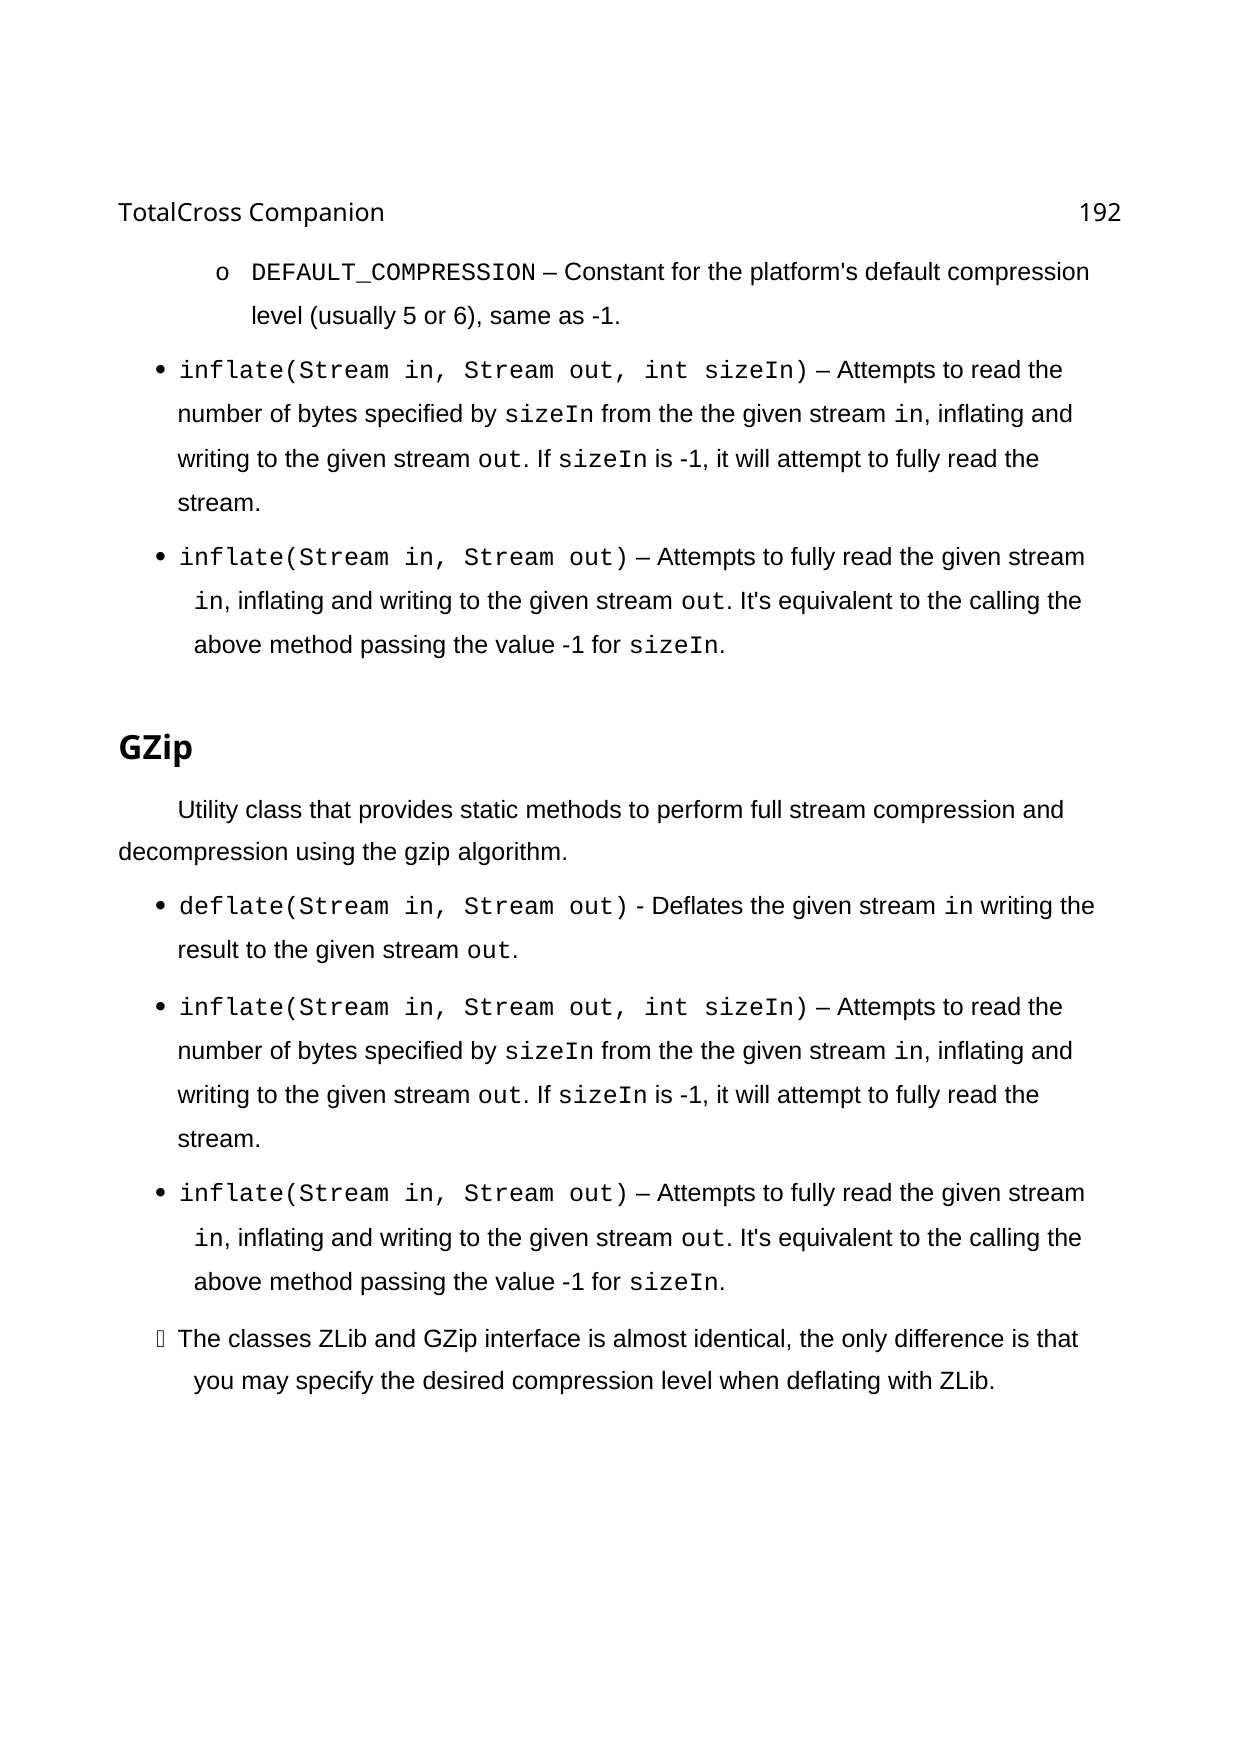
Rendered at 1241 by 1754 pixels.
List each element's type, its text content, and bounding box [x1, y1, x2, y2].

list inflate(Stream in, Stream out) – Attempts to fully read the given stream in, inflating and writing to the given stream out. It's equivalent to the calling the above method passing the value -1 for sizeIn. [156, 542, 1122, 661]
list deflate(Stream in, Stream out) - Deflates the given stream in writing the result to the given stream out. [156, 892, 1122, 966]
subtitle GZip [118, 723, 1122, 769]
text Utility class that provides static methods to perform full stream compression and decompression using the gzip algorithm. [118, 796, 1122, 866]
list inflate(Stream in, Stream out, int sizeIn) – Attempts to read the number of bytes specified by sizeIn from the the given stream in, inflating and writing to the given stream out. If sizeIn is -1, it will attempt to fully read the stream. [156, 356, 1122, 517]
list inflate(Stream in, Stream out, int sizeIn) – Attempts to read the number of bytes specified by sizeIn from the the given stream in, inflating and writing to the given stream out. If sizeIn is -1, it will attempt to fully read the stream. [156, 993, 1122, 1153]
list inflate(Stream in, Stream out) – Attempts to fully read the given stream in, inflating and writing to the given stream out. It's equivalent to the calling the above method passing the value -1 for sizeIn. [156, 1179, 1122, 1298]
list The classes ZLib and GZip interface is almost identical, the only difference is that you may specify the desired compression level when deflating with ZLib. [156, 1325, 1122, 1395]
list DEFAULT_COMPRESSION – Constant for the platform's default compression level (usually 5 or 6), same as -1. [215, 258, 1122, 330]
